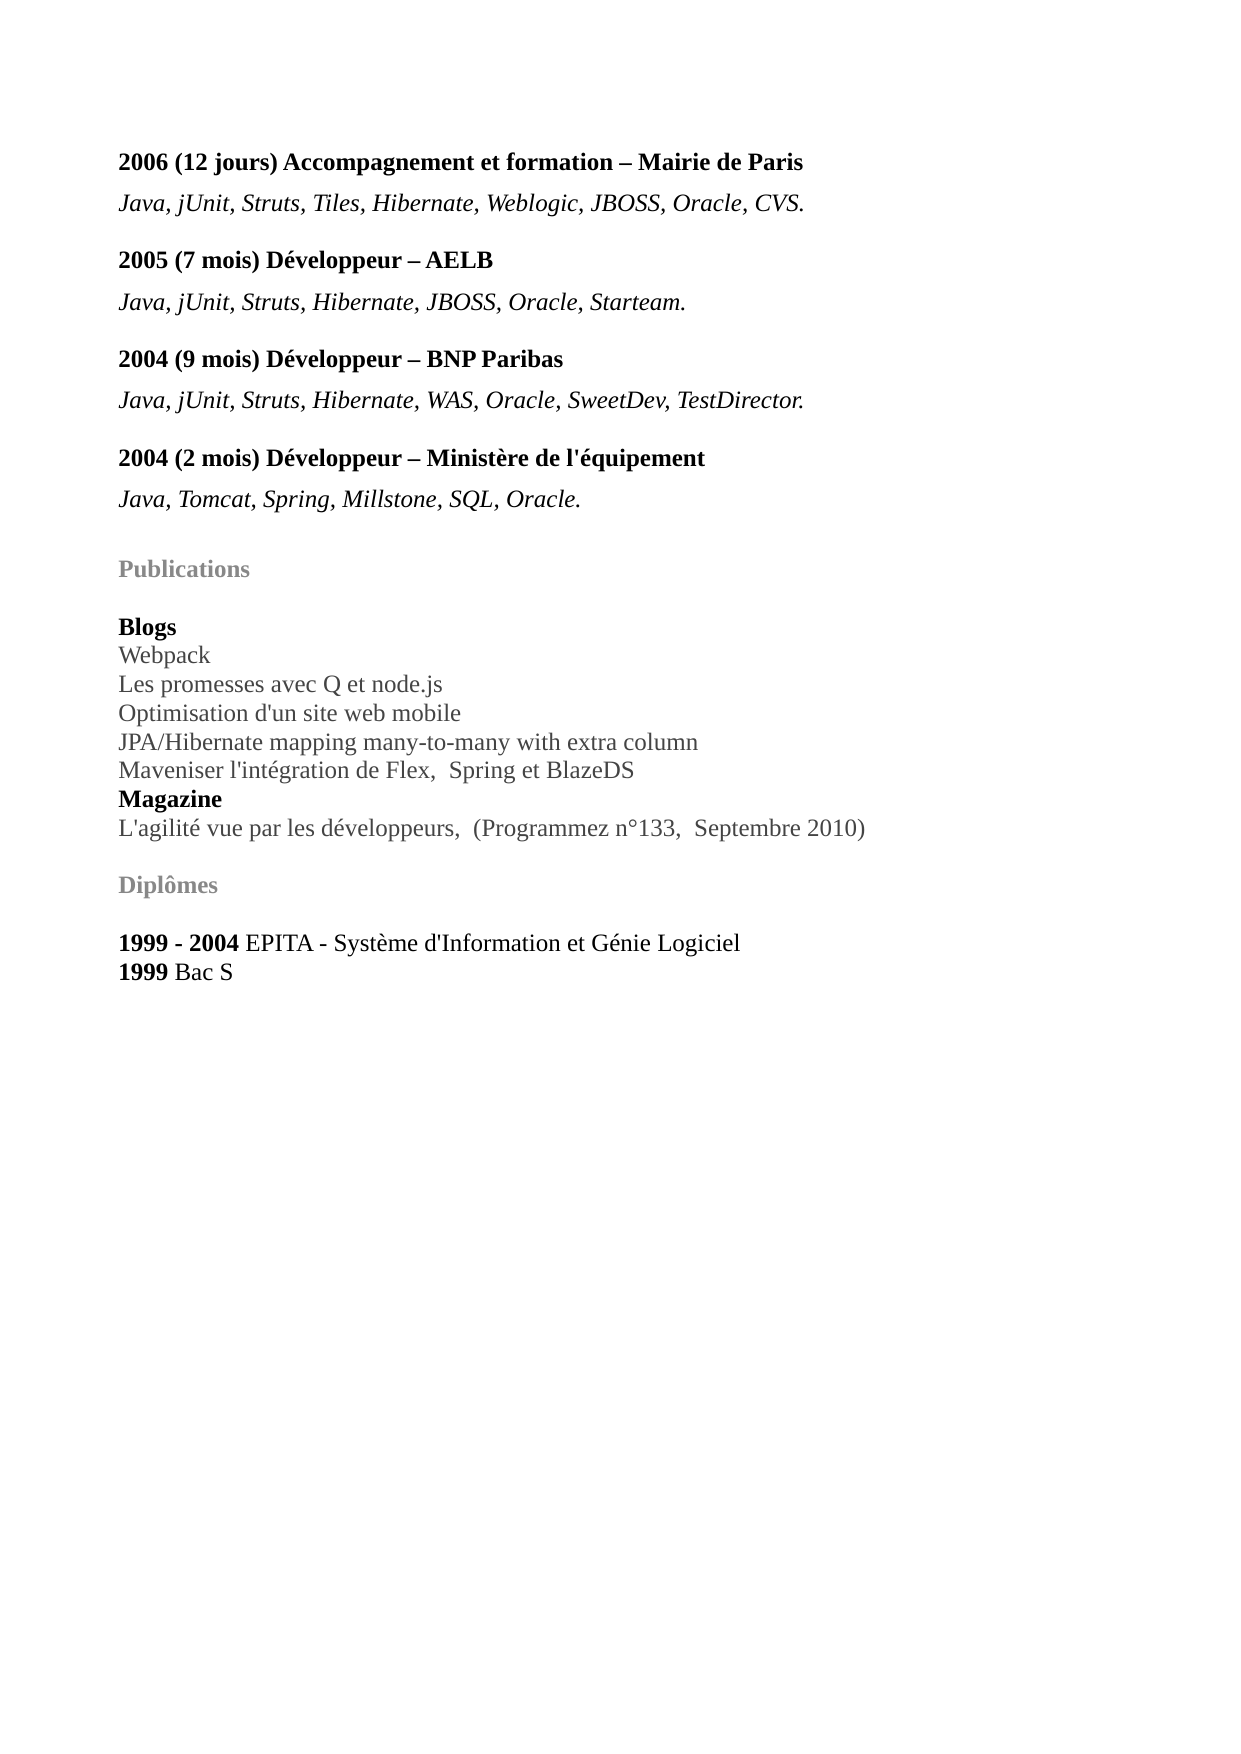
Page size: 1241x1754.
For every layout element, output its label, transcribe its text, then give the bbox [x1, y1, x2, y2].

text Publications [118, 554, 1122, 583]
text 2006 (12 jours) Accompagnement et formation – Mairie de Paris [118, 147, 1122, 176]
text Blogs [118, 612, 1122, 641]
text Java, jUnit, Struts, Hibernate, JBOSS, Oracle, Starteam. [118, 287, 1122, 316]
text Magazine [118, 784, 1122, 813]
text Optimisation d'un site web mobile [118, 698, 1122, 727]
text JPA/Hibernate mapping many-to-many with extra column [118, 727, 1122, 756]
text Webpack [118, 641, 1122, 669]
text 1999 Bac S [118, 957, 1122, 986]
text 2005 (7 mois) Développeur – AELB [118, 246, 1122, 274]
text Java, jUnit, Struts, Hibernate, WAS, Oracle, SweetDev, TestDirector. [118, 386, 1122, 414]
text 2004 (2 mois) Développeur – Ministère de l'équipement [118, 443, 1122, 472]
text 1999 - 2004 EPITA - Système d'Information et Génie Logiciel [118, 928, 1122, 957]
text Java, Tomcat, Spring, Millstone, SQL, Oracle. [118, 484, 1122, 513]
text Maveniser l'intégration de Flex, Spring et BlazeDS [118, 756, 1122, 784]
text L'agilité vue par les développeurs, (Programmez n°133, Septembre 2010) [118, 813, 1122, 842]
text Les promesses avec Q et node.js [118, 669, 1122, 698]
text Java, jUnit, Struts, Tiles, Hibernate, Weblogic, JBOSS, Oracle, CVS. [118, 188, 1122, 217]
text Diplômes [118, 871, 1122, 899]
text 2004 (9 mois) Développeur – BNP Paribas [118, 344, 1122, 373]
